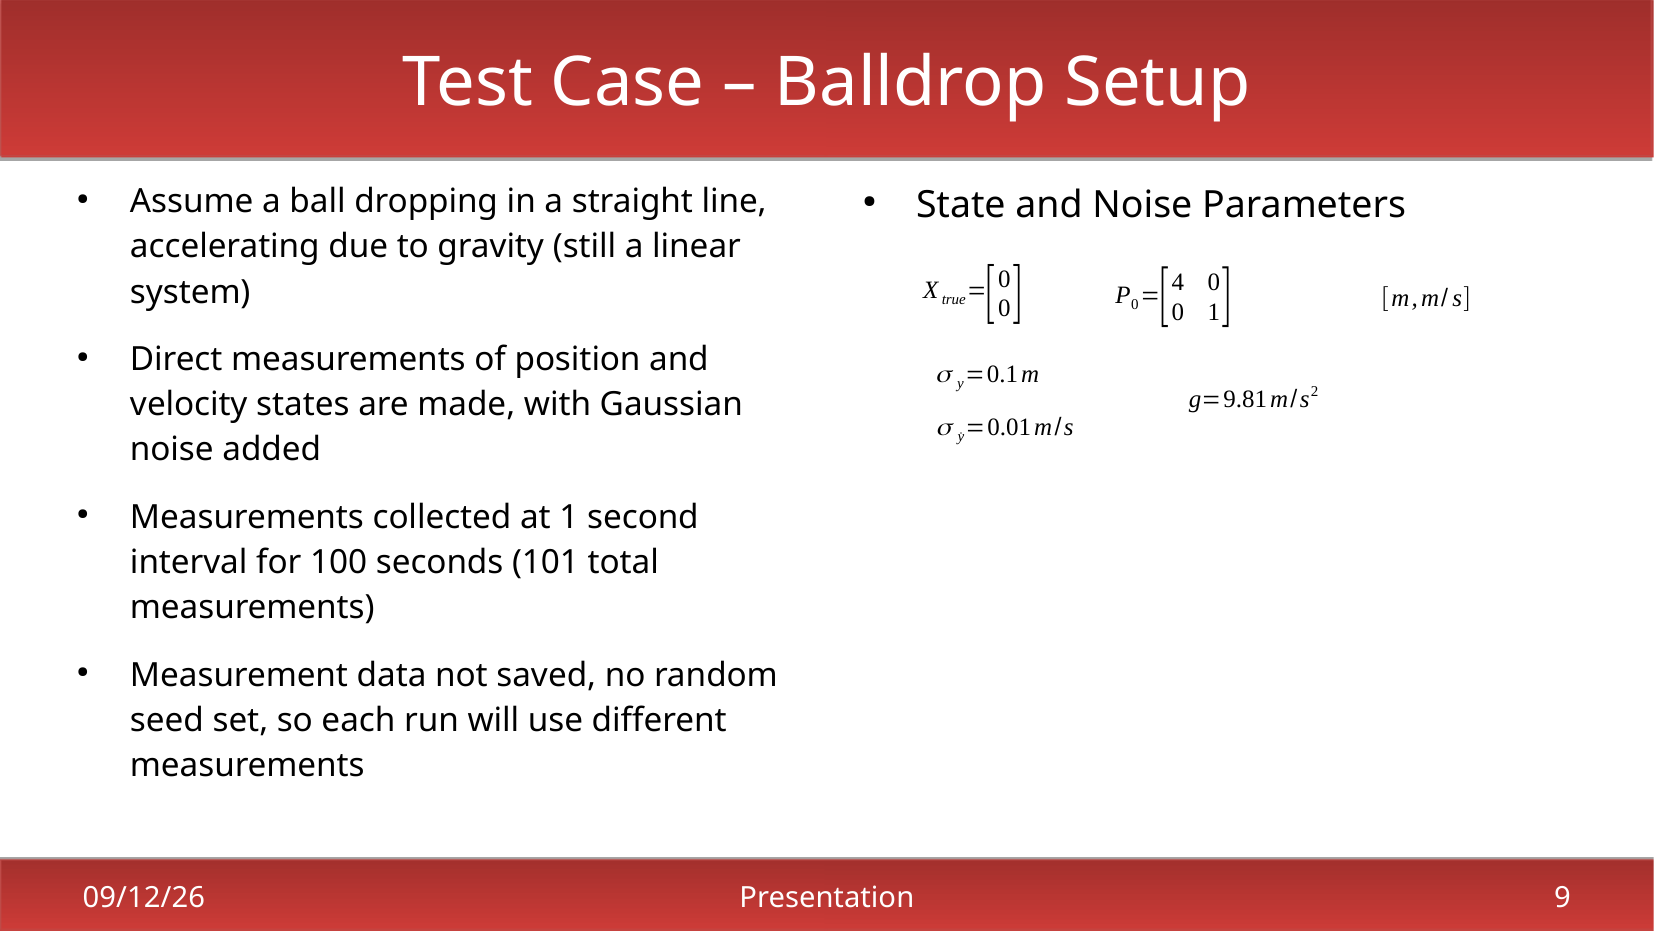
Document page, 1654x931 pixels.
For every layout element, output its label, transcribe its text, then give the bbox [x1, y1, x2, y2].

chart [929, 413, 1081, 445]
chart [1107, 265, 1239, 330]
title Test Case – Balldrop Setup [59, 23, 1595, 133]
list Assume a ball dropping in a straight line, accelerating due to gravity (still a linear system) Direct measurements of position and velocity states are made, with Gaussian noise added Measurements collected at 1 second interval for 100 seconds (101 total measurements) Measurement data not saved, no random seed set, so each run will use different measurements [59, 177, 809, 792]
chart [1375, 284, 1477, 313]
picture [0, 857, 1654, 931]
chart [1181, 382, 1324, 414]
list State and Noise Parameters [845, 177, 1595, 792]
picture [0, 0, 1654, 161]
chart [915, 262, 1029, 325]
chart [928, 360, 1045, 393]
